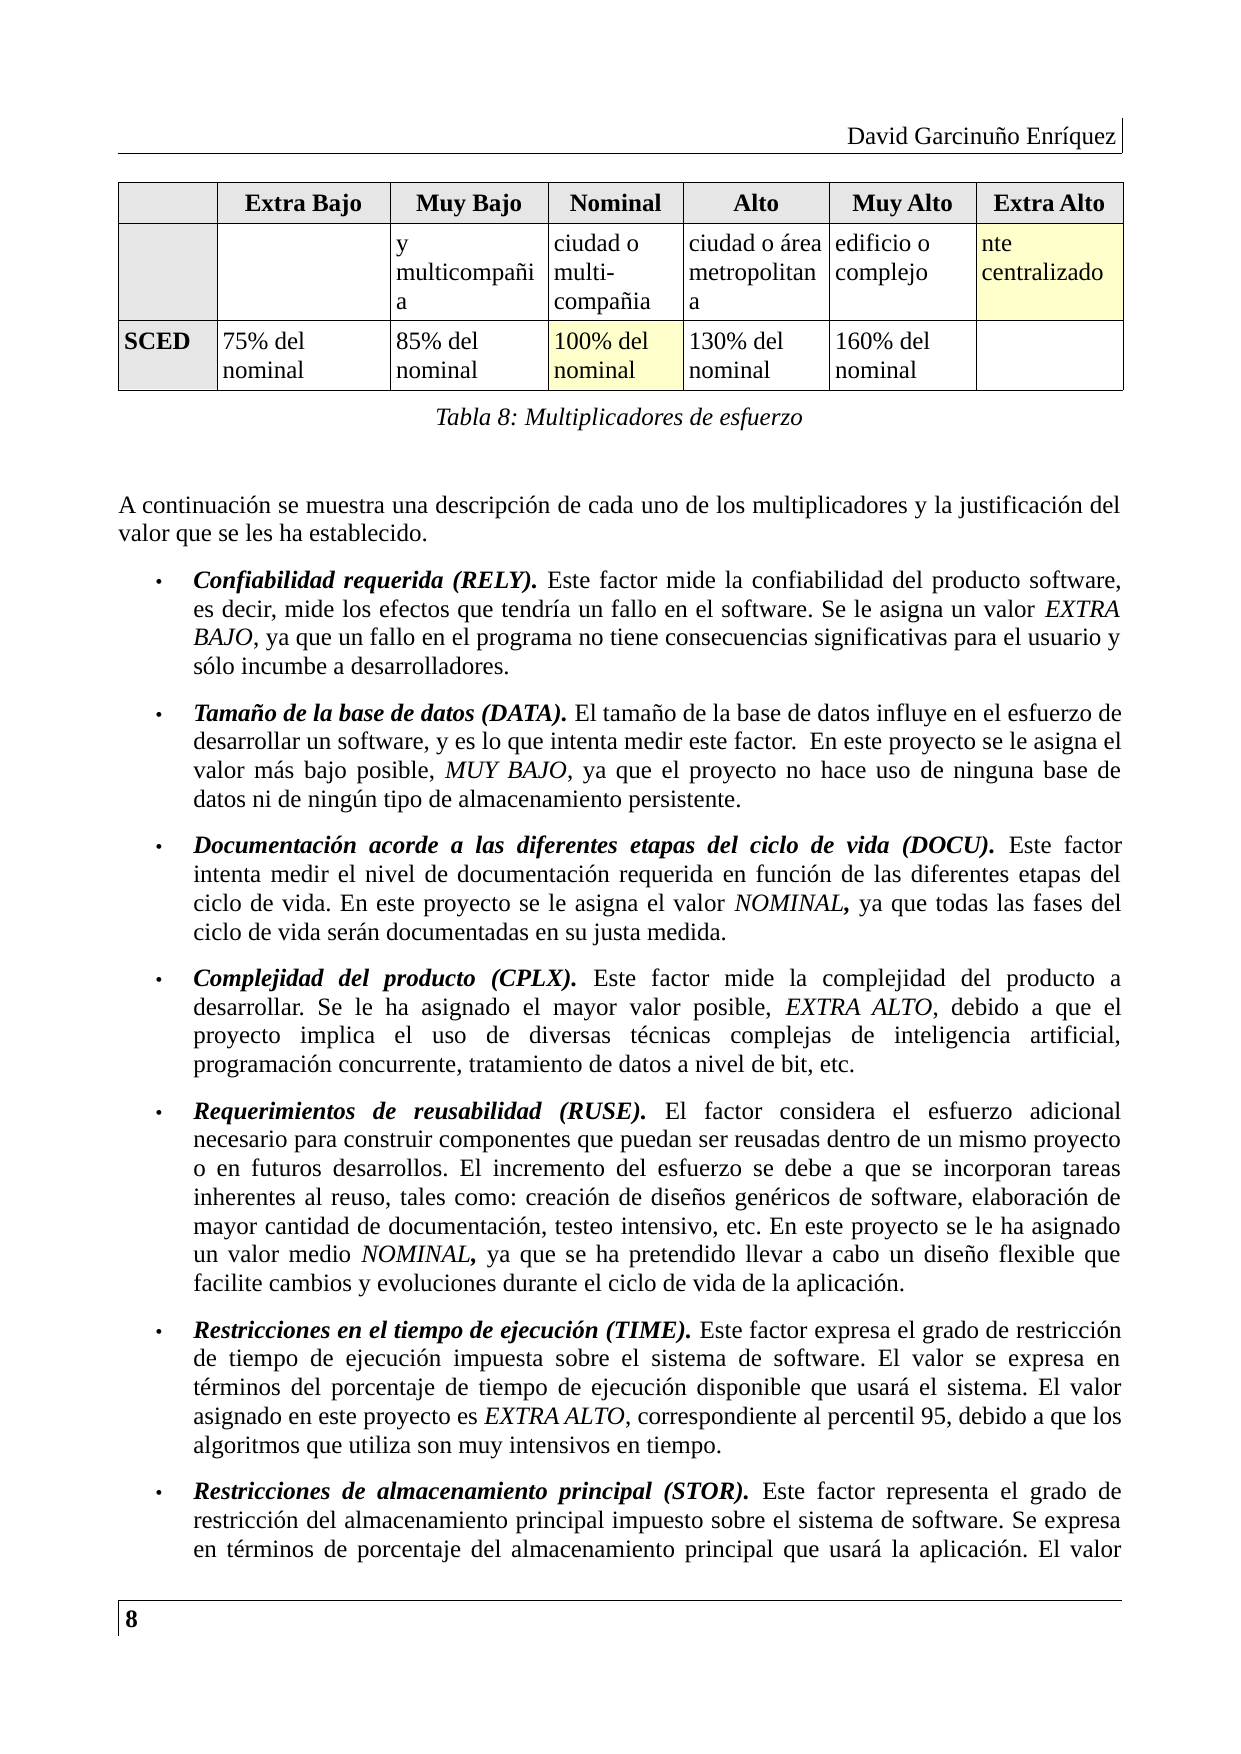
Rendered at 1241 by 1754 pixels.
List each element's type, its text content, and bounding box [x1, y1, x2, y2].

table_cell nte centralizado [977, 224, 1123, 320]
list Tamaño de la base de datos (DATA). El tamaño de la base de datos influye en el esfuerzo de desarrollar un software, y es lo que intenta medir este factor. En este proyecto se le asigna el valor más bajo posible, MUY BAJO, ya que el proyecto no hace uso de ninguna base de datos ni de ningún tipo de almacenamiento persistente. [156, 698, 1122, 813]
table_header Muy Alto [830, 183, 976, 223]
table_cell edificio o complejo [830, 224, 976, 320]
table_cell 100% del nominal [549, 321, 683, 389]
list Requerimientos de reusabilidad (RUSE). El factor considera el esfuerzo adicional necesario para construir componentes que puedan ser reusadas dentro de un mismo proyecto o en futuros desarrollos. El incremento del esfuerzo se debe a que se incorporan tareas inherentes al reuso, tales como: creación de diseños genéricos de software, elaboración de mayor cantidad de documentación, testeo intensivo, etc. En este proyecto se le ha asignado un valor medio NOMINAL, ya que se ha pretendido llevar a cabo un diseño flexible que facilite cambios y evoluciones durante el ciclo de vida de la aplicación. [156, 1096, 1122, 1297]
table_cell ciudad o área metropolitana [684, 224, 829, 320]
table_header Nominal [549, 183, 683, 223]
table_cell 160% del nominal [830, 321, 976, 389]
table_cell 75% del nominal [218, 321, 390, 389]
table_cell [977, 321, 1123, 389]
text Tabla 8: Multiplicadores de esfuerzo [118, 402, 1122, 431]
table_cell 130% del nominal [684, 321, 829, 389]
table_cell 85% del nominal [391, 321, 548, 389]
list Complejidad del producto (CPLX). Este factor mide la complejidad del producto a desarrollar. Se le ha asignado el mayor valor posible, EXTRA ALTO, debido a que el proyecto implica el uso de diversas técnicas complejas de inteligencia artificial, programación concurrente, tratamiento de datos a nivel de bit, etc. [156, 963, 1122, 1078]
table_cell [218, 224, 390, 320]
list Restricciones de almacenamiento principal (STOR). Este factor representa el grado de restricción del almacenamiento principal impuesto sobre el sistema de software. Se expresa en términos de porcentaje del almacenamiento principal que usará la aplicación. El valor [156, 1476, 1122, 1562]
table_header Muy Bajo [391, 183, 548, 223]
table_header Extra Bajo [218, 183, 390, 223]
table_cell ciudad o multi-compañia [549, 224, 683, 320]
table_cell SCED [119, 321, 217, 389]
table_header Alto [684, 183, 829, 223]
list Confiabilidad requerida (RELY). Este factor mide la confiabilidad del producto software, es decir, mide los efectos que tendría un fallo en el software. Se le asigna un valor EXTRA BAJO, ya que un fallo en el programa no tiene consecuencias significativas para el usuario y sólo incumbe a desarrolladores. [156, 565, 1122, 680]
text A continuación se muestra una descripción de cada uno de los multiplicadores y la justificación del valor que se les ha establecido. [118, 490, 1122, 547]
list Restricciones en el tiempo de ejecución (TIME). Este factor expresa el grado de restricción de tiempo de ejecución impuesta sobre el sistema de software. El valor se expresa en términos del porcentaje de tiempo de ejecución disponible que usará el sistema. El valor asignado en este proyecto es EXTRA ALTO, correspondiente al percentil 95, debido a que los algoritmos que utiliza son muy intensivos en tiempo. [156, 1315, 1122, 1458]
table_header [119, 183, 217, 223]
table_cell [119, 224, 217, 320]
table_cell y multicompañia [391, 224, 548, 320]
table_header Extra Alto [977, 183, 1123, 223]
list Documentación acorde a las diferentes etapas del ciclo de vida (DOCU). Este factor intenta medir el nivel de documentación requerida en función de las diferentes etapas del ciclo de vida. En este proyecto se le asigna el valor NOMINAL, ya que todas las fases del ciclo de vida serán documentadas en su justa medida. [156, 830, 1122, 945]
